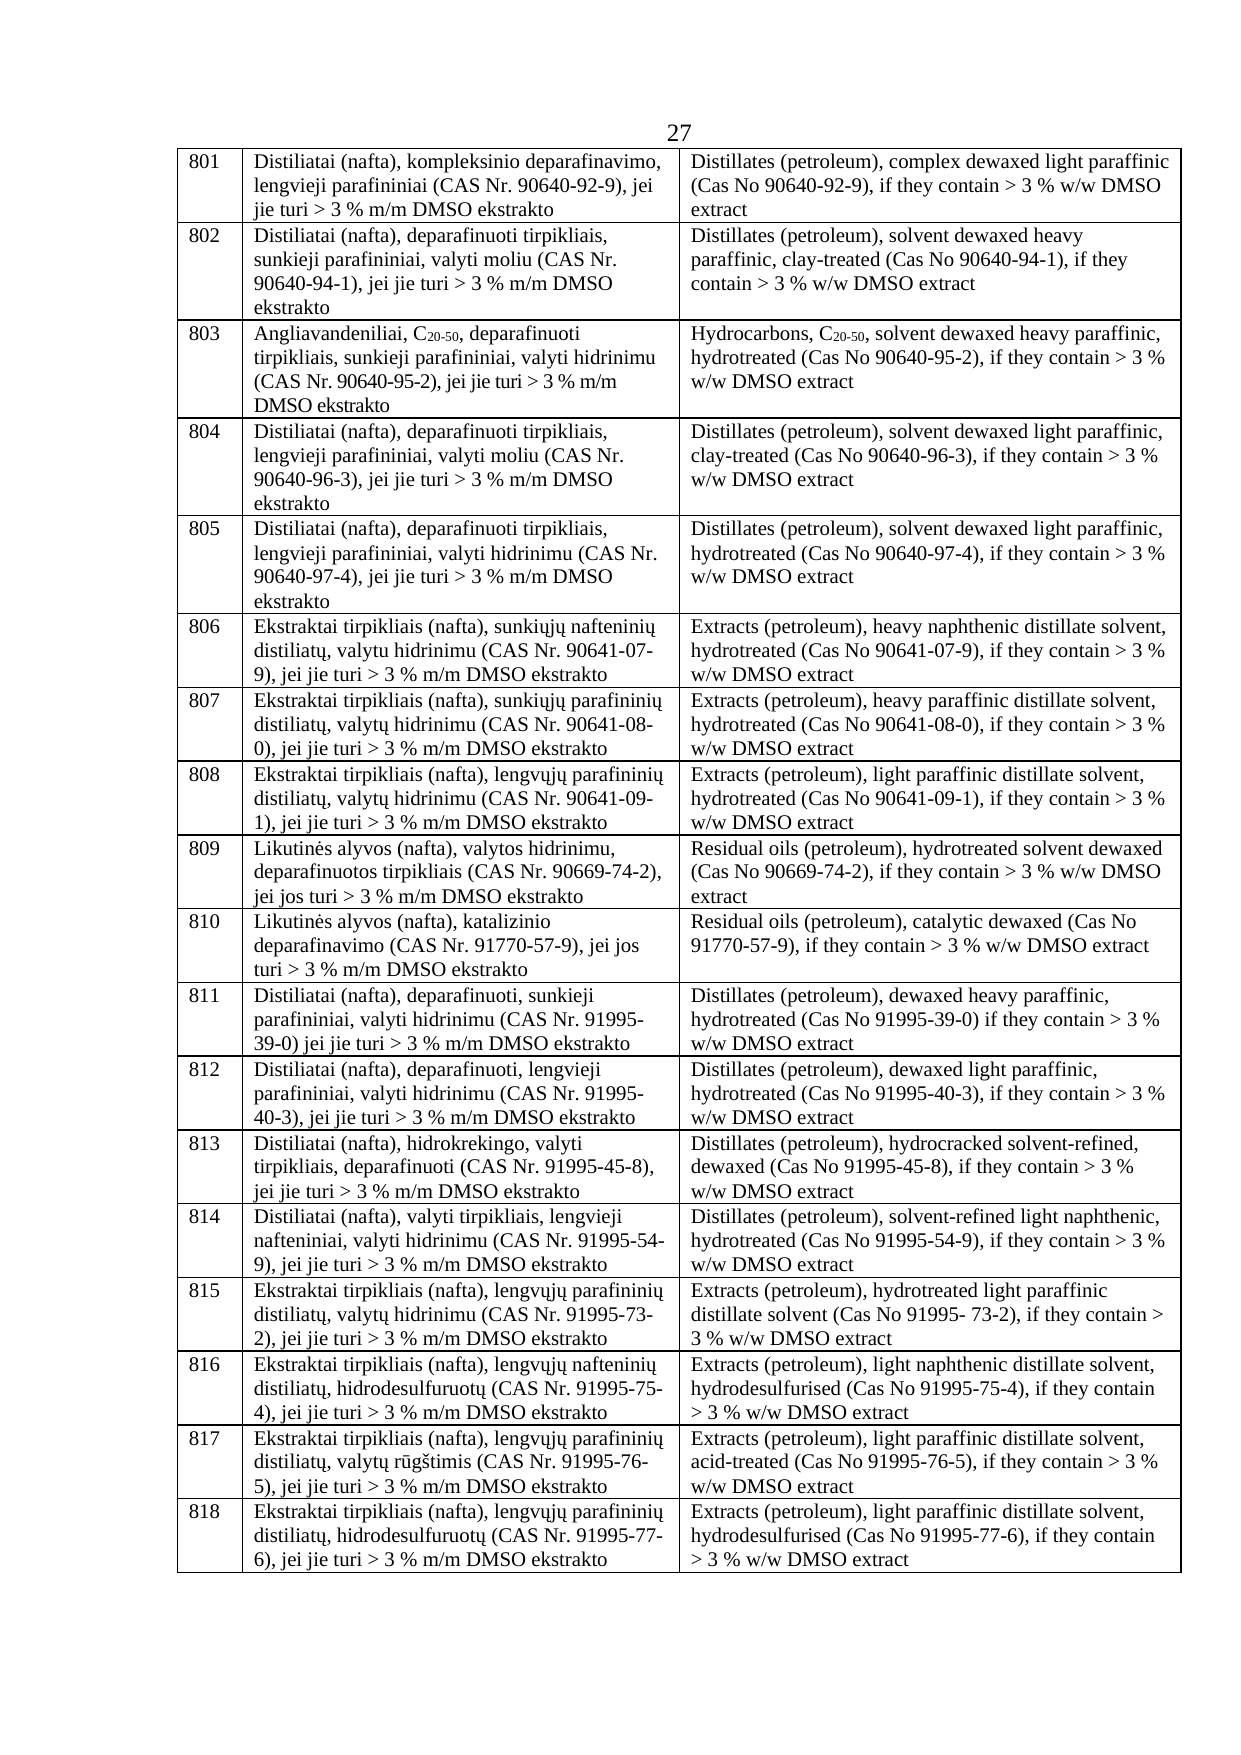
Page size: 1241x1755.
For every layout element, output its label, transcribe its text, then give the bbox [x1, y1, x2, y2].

table_cell Ekstraktai tirpikliais (nafta), sunkiųjų parafininių distiliatų, valytų hidrinimu (CAS Nr. 90641-08-0), jei jie turi > 3 % m/m DMSO ekstrakto [243, 688, 679, 760]
table_cell 815 [178, 1278, 242, 1350]
table_cell 808 [178, 762, 242, 834]
table_cell Extracts (petroleum), light naphthenic distillate solvent, hydrodesulfurised (Cas No 91995-75-4), if they contain > 3 % w/w DMSO extract [680, 1352, 1180, 1424]
table_cell Extracts (petroleum), hydrotreated light paraffinic distillate solvent (Cas No 91995- 73-2), if they contain > 3 % w/w DMSO extract [680, 1278, 1180, 1350]
table_cell Extracts (petroleum), heavy naphthenic distillate solvent, hydrotreated (Cas No 90641-07-9), if they contain > 3 % w/w DMSO extract [680, 614, 1180, 686]
table_cell Distillates (petroleum), complex dewaxed light paraffinic (Cas No 90640-92-9), if they contain > 3 % w/w DMSO extract [680, 149, 1180, 221]
table_cell Distillates (petroleum), solvent dewaxed light paraffinic, hydrotreated (Cas No 90640-97-4), if they contain > 3 % w/w DMSO extract [680, 516, 1180, 613]
table_cell 811 [178, 983, 242, 1055]
table_cell 804 [178, 419, 242, 515]
table_cell Ekstraktai tirpikliais (nafta), lengvųjų parafininių distiliatų, valytų hidrinimu (CAS Nr. 90641-09-1), jei jie turi > 3 % m/m DMSO ekstrakto [243, 762, 679, 834]
table_cell Distiliatai (nafta), deparafinuoti, lengvieji parafininiai, valyti hidrinimu (CAS Nr. 91995-40-3), jei jie turi > 3 % m/m DMSO ekstrakto [243, 1057, 679, 1129]
table_cell Ekstraktai tirpikliais (nafta), lengvųjų parafininių distiliatų, valytų rūgštimis (CAS Nr. 91995-76-5), jei jie turi > 3 % m/m DMSO ekstrakto [243, 1426, 679, 1498]
table_cell 803 [178, 321, 242, 417]
table_cell Ekstraktai tirpikliais (nafta), sunkiųjų nafteninių distiliatų, valytu hidrinimu (CAS Nr. 90641-07-9), jei jie turi > 3 % m/m DMSO ekstrakto [243, 614, 679, 686]
table_cell 812 [178, 1057, 242, 1129]
table_cell Extracts (petroleum), light paraffinic distillate solvent, acid-treated (Cas No 91995-76-5), if they contain > 3 % w/w DMSO extract [680, 1426, 1180, 1498]
table_cell Residual oils (petroleum), hydrotreated solvent dewaxed (Cas No 90669-74-2), if they contain > 3 % w/w DMSO extract [680, 836, 1180, 908]
table_cell 818 [178, 1499, 242, 1571]
table_cell Distiliatai (nafta), deparafinuoti tirpikliais, lengvieji parafininiai, valyti moliu (CAS Nr. 90640-96-3), jei jie turi > 3 % m/m DMSO ekstrakto [243, 419, 679, 515]
table_cell Distillates (petroleum), dewaxed light paraffinic, hydrotreated (Cas No 91995-40-3), if they contain > 3 % w/w DMSO extract [680, 1057, 1180, 1129]
table_cell 810 [178, 909, 242, 981]
table_cell Distiliatai (nafta), deparafinuoti tirpikliais, lengvieji parafininiai, valyti hidrinimu (CAS Nr. 90640-97-4), jei jie turi > 3 % m/m DMSO ekstrakto [243, 516, 679, 613]
table_cell 816 [178, 1352, 242, 1424]
table_cell Distiliatai (nafta), hidrokrekingo, valyti tirpikliais, deparafinuoti (CAS Nr. 91995-45-8), jei jie turi > 3 % m/m DMSO ekstrakto [243, 1131, 679, 1203]
table_cell 807 [178, 688, 242, 760]
table_cell Distillates (petroleum), solvent dewaxed heavy paraffinic, clay-treated (Cas No 90640-94-1), if they contain > 3 % w/w DMSO extract [680, 223, 1180, 319]
table_cell Hydrocarbons, C20-50, solvent dewaxed heavy paraffinic, hydrotreated (Cas No 90640-95-2), if they contain > 3 % w/w DMSO extract [680, 321, 1180, 417]
table_cell 801 [178, 149, 242, 221]
table_cell Distiliatai (nafta), kompleksinio deparafinavimo, lengvieji parafininiai (CAS Nr. 90640-92-9), jei jie turi > 3 % m/m DMSO ekstrakto [243, 149, 679, 221]
table_cell Distillates (petroleum), solvent dewaxed light paraffinic, clay-treated (Cas No 90640-96-3), if they contain > 3 % w/w DMSO extract [680, 419, 1180, 515]
table_cell Likutinės alyvos (nafta), katalizinio deparafinavimo (CAS Nr. 91770-57-9), jei jos turi > 3 % m/m DMSO ekstrakto [243, 909, 679, 981]
table_cell Extracts (petroleum), light paraffinic distillate solvent, hydrotreated (Cas No 90641-09-1), if they contain > 3 % w/w DMSO extract [680, 762, 1180, 834]
table_cell 809 [178, 836, 242, 908]
table_cell Residual oils (petroleum), catalytic dewaxed (Cas No 91770-57-9), if they contain > 3 % w/w DMSO extract [680, 909, 1180, 981]
table_cell Extracts (petroleum), heavy paraffinic distillate solvent, hydrotreated (Cas No 90641-08-0), if they contain > 3 % w/w DMSO extract [680, 688, 1180, 760]
table_cell 817 [178, 1426, 242, 1498]
table_cell 806 [178, 614, 242, 686]
table_cell Distillates (petroleum), solvent-refined light naphthenic, hydrotreated (Cas No 91995-54-9), if they contain > 3 % w/w DMSO extract [680, 1204, 1180, 1276]
table_cell 802 [178, 223, 242, 319]
table_cell Ekstraktai tirpikliais (nafta), lengvųjų parafininių distiliatų, hidrodesulfuruotų (CAS Nr. 91995-77-6), jei jie turi > 3 % m/m DMSO ekstrakto [243, 1499, 679, 1571]
table_cell Ekstraktai tirpikliais (nafta), lengvųjų nafteninių distiliatų, hidrodesulfuruotų (CAS Nr. 91995-75-4), jei jie turi > 3 % m/m DMSO ekstrakto [243, 1352, 679, 1424]
table_cell 814 [178, 1204, 242, 1276]
table_cell Distiliatai (nafta), deparafinuoti, sunkieji parafininiai, valyti hidrinimu (CAS Nr. 91995-39-0) jei jie turi > 3 % m/m DMSO ekstrakto [243, 983, 679, 1055]
table_cell 805 [178, 516, 242, 613]
table_cell 813 [178, 1131, 242, 1203]
table_cell Extracts (petroleum), light paraffinic distillate solvent, hydrodesulfurised (Cas No 91995-77-6), if they contain > 3 % w/w DMSO extract [680, 1499, 1180, 1571]
table_cell Likutinės alyvos (nafta), valytos hidrinimu, deparafinuotos tirpikliais (CAS Nr. 90669-74-2), jei jos turi > 3 % m/m DMSO ekstrakto [243, 836, 679, 908]
table_cell Distiliatai (nafta), deparafinuoti tirpikliais, sunkieji parafininiai, valyti moliu (CAS Nr. 90640-94-1), jei jie turi > 3 % m/m DMSO ekstrakto [243, 223, 679, 319]
table_cell Distillates (petroleum), dewaxed heavy paraffinic, hydrotreated (Cas No 91995-39-0) if they contain > 3 % w/w DMSO extract [680, 983, 1180, 1055]
table_cell Distillates (petroleum), hydrocracked solvent-refined, dewaxed (Cas No 91995-45-8), if they contain > 3 % w/w DMSO extract [680, 1131, 1180, 1203]
table_cell Angliavandeniliai, C20-50, deparafinuoti tirpikliais, sunkieji parafininiai, valyti hidrinimu (CAS Nr. 90640-95-2), jei jie turi > 3 % m/m DMSO ekstrakto [243, 321, 679, 417]
table_cell Ekstraktai tirpikliais (nafta), lengvųjų parafininių distiliatų, valytų hidrinimu (CAS Nr. 91995-73-2), jei jie turi > 3 % m/m DMSO ekstrakto [243, 1278, 679, 1350]
table_cell Distiliatai (nafta), valyti tirpikliais, lengvieji nafteniniai, valyti hidrinimu (CAS Nr. 91995-54-9), jei jie turi > 3 % m/m DMSO ekstrakto [243, 1204, 679, 1276]
